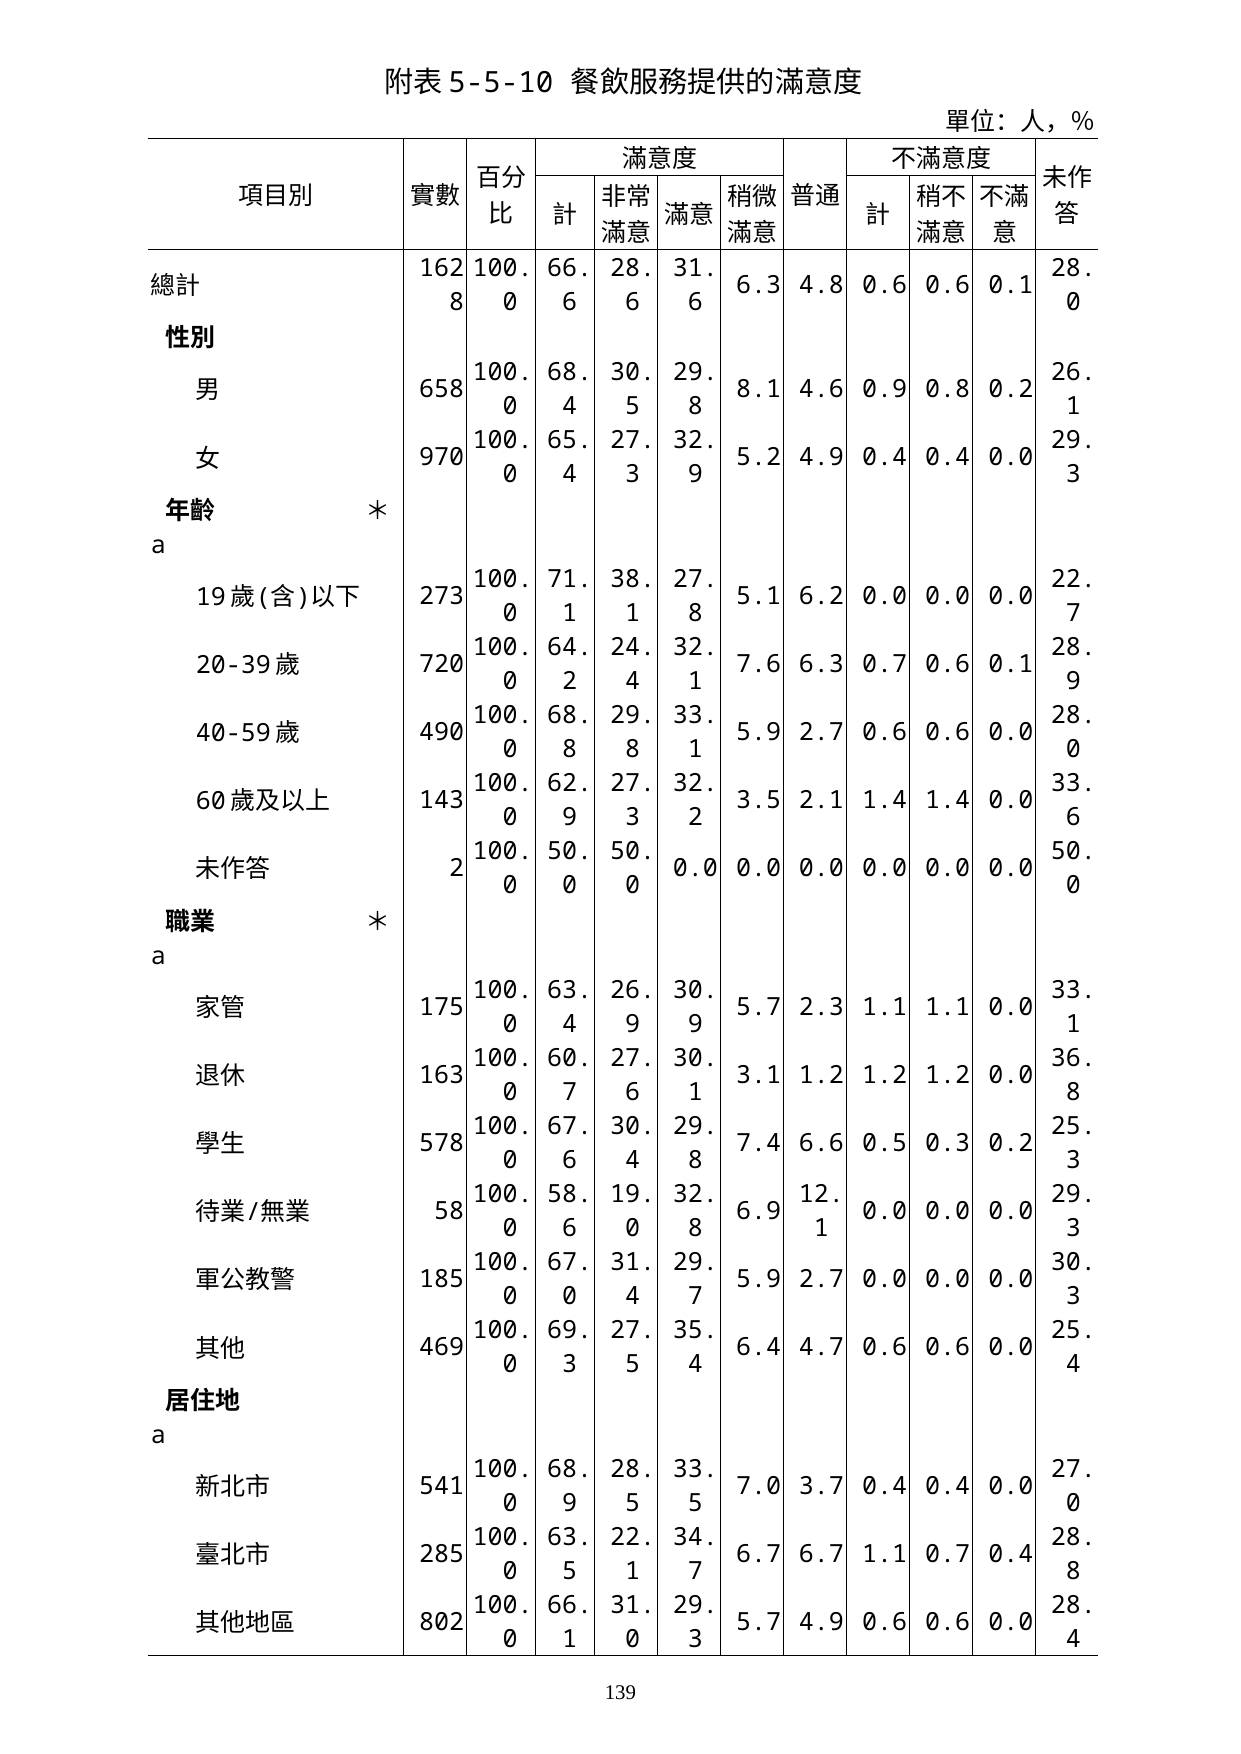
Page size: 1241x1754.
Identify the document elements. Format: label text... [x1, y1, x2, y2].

table_cell 2.1 [784, 765, 846, 833]
table_cell [973, 1380, 1035, 1451]
table_cell 稍不滿意 [910, 176, 972, 248]
table_cell 0.0 [910, 833, 972, 901]
table_cell 28.0 [1036, 250, 1098, 318]
table_cell 0.0 [910, 1176, 972, 1244]
table_cell 33.1 [658, 697, 720, 765]
table_cell [784, 318, 846, 354]
table_cell 0.9 [847, 354, 909, 422]
table_cell 3.5 [721, 765, 783, 833]
table_cell 單位：人，％ [148, 101, 1098, 138]
table_cell 0.0 [847, 561, 909, 629]
table_cell [973, 490, 1035, 561]
table_cell 0.0 [973, 1176, 1035, 1244]
table_cell 2.7 [784, 1244, 846, 1312]
table_cell 不滿意度 [847, 139, 1035, 175]
table_cell 100.0 [467, 765, 535, 833]
table_cell 0.6 [847, 697, 909, 765]
table_cell 0.5 [847, 1108, 909, 1176]
table_cell [536, 490, 594, 561]
table_cell 0.6 [910, 1312, 972, 1380]
table_cell [973, 901, 1035, 971]
table_cell 退休 [148, 1040, 403, 1108]
table_cell [658, 490, 720, 561]
table_cell 4.8 [784, 250, 846, 318]
table_cell 計 [536, 176, 594, 248]
table_cell 68.8 [536, 697, 594, 765]
table_cell 100.0 [467, 561, 535, 629]
table_cell 非常滿意 [595, 176, 657, 248]
table_cell 0.0 [847, 1244, 909, 1312]
table_cell 0.4 [847, 1451, 909, 1519]
table_cell 7.6 [721, 629, 783, 697]
table_cell 12.1 [784, 1176, 846, 1244]
table_cell 待業/無業 [148, 1176, 403, 1244]
table_cell 60歲及以上 [148, 765, 403, 833]
table_cell [467, 318, 535, 354]
table_cell [847, 490, 909, 561]
table_cell 0.0 [973, 697, 1035, 765]
table_cell 其他 [148, 1312, 403, 1380]
table_cell 0.1 [973, 629, 1035, 697]
table_cell 100.0 [467, 971, 535, 1039]
table_cell 6.6 [784, 1108, 846, 1176]
table_cell 58.6 [536, 1176, 594, 1244]
table_cell 27.8 [658, 561, 720, 629]
table_cell 31.6 [658, 250, 720, 318]
table_cell 0.7 [847, 629, 909, 697]
table_cell 69.3 [536, 1312, 594, 1380]
table_cell 0.3 [910, 1108, 972, 1176]
table_cell 0.1 [973, 250, 1035, 318]
table_cell 性別 [148, 318, 403, 354]
table_cell [404, 1380, 466, 1451]
table_cell 490 [404, 697, 466, 765]
table_cell [467, 490, 535, 561]
table_cell 28.6 [595, 250, 657, 318]
table_cell 22.7 [1036, 561, 1098, 629]
table_cell 0.4 [910, 422, 972, 490]
table_cell 總計 [148, 250, 403, 318]
table_cell 7.0 [721, 1451, 783, 1519]
table_cell [1036, 490, 1098, 561]
table_cell 63.4 [536, 971, 594, 1039]
table_cell [721, 490, 783, 561]
table_cell 0.0 [973, 1587, 1035, 1655]
table_cell 27.5 [595, 1312, 657, 1380]
table_cell [910, 490, 972, 561]
table_cell 28.4 [1036, 1587, 1098, 1655]
table_cell 67.6 [536, 1108, 594, 1176]
table_cell 29.3 [1036, 1176, 1098, 1244]
table_cell 1.1 [910, 971, 972, 1039]
table_cell 30.3 [1036, 1244, 1098, 1312]
table_cell [658, 1380, 720, 1451]
table_cell 4.9 [784, 1587, 846, 1655]
table_cell 100.0 [467, 697, 535, 765]
table_cell 0.4 [973, 1519, 1035, 1587]
table_cell 2.3 [784, 971, 846, 1039]
table_cell 0.8 [910, 354, 972, 422]
table_cell 143 [404, 765, 466, 833]
table_cell 33.6 [1036, 765, 1098, 833]
table_cell [910, 1380, 972, 1451]
table_cell 26.9 [595, 971, 657, 1039]
table_cell 0.0 [658, 833, 720, 901]
table_cell 26.1 [1036, 354, 1098, 422]
table_cell 27.3 [595, 765, 657, 833]
table_cell [595, 1380, 657, 1451]
table_cell 5.1 [721, 561, 783, 629]
table_cell 1.1 [847, 971, 909, 1039]
table_cell 24.4 [595, 629, 657, 697]
table_cell 0.0 [973, 1312, 1035, 1380]
table_cell 20-39歲 [148, 629, 403, 697]
table_cell [467, 1380, 535, 1451]
table_cell 臺北市 [148, 1519, 403, 1587]
table_cell 6.7 [784, 1519, 846, 1587]
table_cell 普通 [784, 139, 846, 248]
table_cell 滿意 [658, 176, 720, 248]
table_cell 2 [404, 833, 466, 901]
table_cell 658 [404, 354, 466, 422]
table_header 附表5-5-10 餐飲服務提供的滿意度 [148, 59, 1098, 101]
table_cell 0.4 [847, 422, 909, 490]
table_cell 970 [404, 422, 466, 490]
table_cell 578 [404, 1108, 466, 1176]
table_cell 25.3 [1036, 1108, 1098, 1176]
table_cell 29.3 [1036, 422, 1098, 490]
table_cell 軍公教警 [148, 1244, 403, 1312]
table_cell 6.3 [784, 629, 846, 697]
table_cell [784, 1380, 846, 1451]
table_cell 33.1 [1036, 971, 1098, 1039]
table_cell [721, 1380, 783, 1451]
table_cell 4.9 [784, 422, 846, 490]
table_cell 4.7 [784, 1312, 846, 1380]
table_cell 60.7 [536, 1040, 594, 1108]
table_cell 0.0 [721, 833, 783, 901]
table_cell 58 [404, 1176, 466, 1244]
table_cell [595, 901, 657, 971]
table_cell 64.2 [536, 629, 594, 697]
table_cell 163 [404, 1040, 466, 1108]
table_cell [595, 318, 657, 354]
table_cell 5.7 [721, 971, 783, 1039]
table_cell 0.0 [973, 971, 1035, 1039]
table_cell 28.9 [1036, 629, 1098, 697]
table_cell 100.0 [467, 422, 535, 490]
table_cell 0.6 [910, 1587, 972, 1655]
table_cell [1036, 318, 1098, 354]
table_cell 0.0 [910, 1244, 972, 1312]
table_cell 28.8 [1036, 1519, 1098, 1587]
table_cell 0.0 [784, 833, 846, 901]
table_cell 1.4 [847, 765, 909, 833]
table_cell 計 [847, 176, 909, 248]
table_cell 實數 [404, 139, 466, 248]
table_cell 28.5 [595, 1451, 657, 1519]
table_cell 66.6 [536, 250, 594, 318]
table_cell 67.0 [536, 1244, 594, 1312]
table_cell 30.5 [595, 354, 657, 422]
table_cell 1628 [404, 250, 466, 318]
table_cell 63.5 [536, 1519, 594, 1587]
table_cell 5.2 [721, 422, 783, 490]
table_cell 100.0 [467, 1040, 535, 1108]
table_cell 居住地 a [148, 1380, 403, 1451]
table_cell 34.7 [658, 1519, 720, 1587]
table_cell 1.1 [847, 1519, 909, 1587]
table_cell 0.0 [847, 1176, 909, 1244]
table_cell [1036, 901, 1098, 971]
table_cell 62.9 [536, 765, 594, 833]
table_cell 6.7 [721, 1519, 783, 1587]
table_cell 469 [404, 1312, 466, 1380]
table_cell [404, 318, 466, 354]
table_cell 100.0 [467, 1312, 535, 1380]
table_cell 新北市 [148, 1451, 403, 1519]
table_cell 65.4 [536, 422, 594, 490]
table_cell 100.0 [467, 833, 535, 901]
table_cell 0.6 [910, 697, 972, 765]
table_cell 66.1 [536, 1587, 594, 1655]
table_cell [1036, 1380, 1098, 1451]
table_cell 6.3 [721, 250, 783, 318]
table_cell 1.4 [910, 765, 972, 833]
table_cell 29.3 [658, 1587, 720, 1655]
table_cell 0.0 [973, 1040, 1035, 1108]
table_cell 0.0 [973, 422, 1035, 490]
table_cell 100.0 [467, 354, 535, 422]
table_cell 100.0 [467, 1108, 535, 1176]
table_cell 100.0 [467, 1176, 535, 1244]
table_cell 0.0 [973, 1244, 1035, 1312]
table_cell [847, 901, 909, 971]
table_cell 31.4 [595, 1244, 657, 1312]
table_cell [721, 318, 783, 354]
table_cell 7.4 [721, 1108, 783, 1176]
table_cell 稍微滿意 [721, 176, 783, 248]
table_cell [847, 1380, 909, 1451]
table_cell 0.0 [973, 833, 1035, 901]
table_cell 0.6 [847, 1587, 909, 1655]
table_cell 家管 [148, 971, 403, 1039]
table_cell [536, 1380, 594, 1451]
table_cell 0.0 [910, 561, 972, 629]
table_cell 0.0 [973, 1451, 1035, 1519]
table_cell 32.1 [658, 629, 720, 697]
table_cell 1.2 [847, 1040, 909, 1108]
table_cell 0.2 [973, 354, 1035, 422]
table_cell 學生 [148, 1108, 403, 1176]
table_cell 285 [404, 1519, 466, 1587]
table_cell 0.2 [973, 1108, 1035, 1176]
table_cell 0.6 [847, 1312, 909, 1380]
table_cell 職業 ＊a [148, 901, 403, 971]
table_cell 年齡 ＊a [148, 490, 403, 561]
table_cell 68.9 [536, 1451, 594, 1519]
table_cell 項目別 [148, 139, 403, 248]
table_cell [784, 490, 846, 561]
table_cell 29.7 [658, 1244, 720, 1312]
table_cell 27.0 [1036, 1451, 1098, 1519]
table_cell 28.0 [1036, 697, 1098, 765]
table_cell 35.4 [658, 1312, 720, 1380]
table_cell 100.0 [467, 250, 535, 318]
table_cell 19歲(含)以下 [148, 561, 403, 629]
table_cell [536, 318, 594, 354]
table_cell [536, 901, 594, 971]
table_cell 38.1 [595, 561, 657, 629]
table_cell 0.6 [910, 629, 972, 697]
table_cell 5.7 [721, 1587, 783, 1655]
table_cell 100.0 [467, 1451, 535, 1519]
table_cell [910, 901, 972, 971]
table_cell 27.3 [595, 422, 657, 490]
table_cell 273 [404, 561, 466, 629]
table_cell 32.8 [658, 1176, 720, 1244]
table_cell 32.2 [658, 765, 720, 833]
table_cell 36.8 [1036, 1040, 1098, 1108]
table_cell 0.0 [973, 765, 1035, 833]
table_cell [404, 901, 466, 971]
table_cell 100.0 [467, 1244, 535, 1312]
table_cell 30.1 [658, 1040, 720, 1108]
table_cell 不滿意 [973, 176, 1035, 248]
table_cell 22.1 [595, 1519, 657, 1587]
table_cell 25.4 [1036, 1312, 1098, 1380]
table_cell [784, 901, 846, 971]
table_cell 0.7 [910, 1519, 972, 1587]
table_cell [467, 901, 535, 971]
table_cell [973, 318, 1035, 354]
table_cell 185 [404, 1244, 466, 1312]
table_cell 0.0 [973, 561, 1035, 629]
table_cell 175 [404, 971, 466, 1039]
table_cell 8.1 [721, 354, 783, 422]
table_cell [658, 318, 720, 354]
table_cell [847, 318, 909, 354]
table_cell [910, 318, 972, 354]
table_cell 未作答 [1036, 139, 1098, 248]
table_cell 滿意度 [536, 139, 783, 175]
table_cell 其他地區 [148, 1587, 403, 1655]
table_cell [595, 490, 657, 561]
table_cell 100.0 [467, 1519, 535, 1587]
table_cell 50.0 [595, 833, 657, 901]
table_cell [721, 901, 783, 971]
table_cell 1.2 [910, 1040, 972, 1108]
table_cell 0.0 [847, 833, 909, 901]
table_cell 100.0 [467, 1587, 535, 1655]
table_cell 3.1 [721, 1040, 783, 1108]
table_cell 6.2 [784, 561, 846, 629]
table_cell 4.6 [784, 354, 846, 422]
table_cell 27.6 [595, 1040, 657, 1108]
table_cell 0.6 [847, 250, 909, 318]
table_cell 百分比 [467, 139, 535, 248]
table_cell [658, 901, 720, 971]
table_cell 720 [404, 629, 466, 697]
table_cell 29.8 [658, 1108, 720, 1176]
table_cell 29.8 [658, 354, 720, 422]
table_cell 100.0 [467, 629, 535, 697]
table_cell 31.0 [595, 1587, 657, 1655]
table_cell 50.0 [1036, 833, 1098, 901]
table_cell 33.5 [658, 1451, 720, 1519]
table_cell 19.0 [595, 1176, 657, 1244]
table_cell 3.7 [784, 1451, 846, 1519]
table_cell 男 [148, 354, 403, 422]
table_cell 0.6 [910, 250, 972, 318]
table_cell 802 [404, 1587, 466, 1655]
table_cell 6.9 [721, 1176, 783, 1244]
table_cell 30.9 [658, 971, 720, 1039]
table_cell 6.4 [721, 1312, 783, 1380]
table_cell 0.4 [910, 1451, 972, 1519]
table_cell 68.4 [536, 354, 594, 422]
table_cell 未作答 [148, 833, 403, 901]
table_cell 71.1 [536, 561, 594, 629]
table_cell 50.0 [536, 833, 594, 901]
table_cell 541 [404, 1451, 466, 1519]
table_cell 女 [148, 422, 403, 490]
table_cell 5.9 [721, 1244, 783, 1312]
table_cell 29.8 [595, 697, 657, 765]
table_cell 2.7 [784, 697, 846, 765]
table_cell 1.2 [784, 1040, 846, 1108]
table_cell 32.9 [658, 422, 720, 490]
table_cell [404, 490, 466, 561]
table_cell 5.9 [721, 697, 783, 765]
table_cell 30.4 [595, 1108, 657, 1176]
table_cell 40-59歲 [148, 697, 403, 765]
